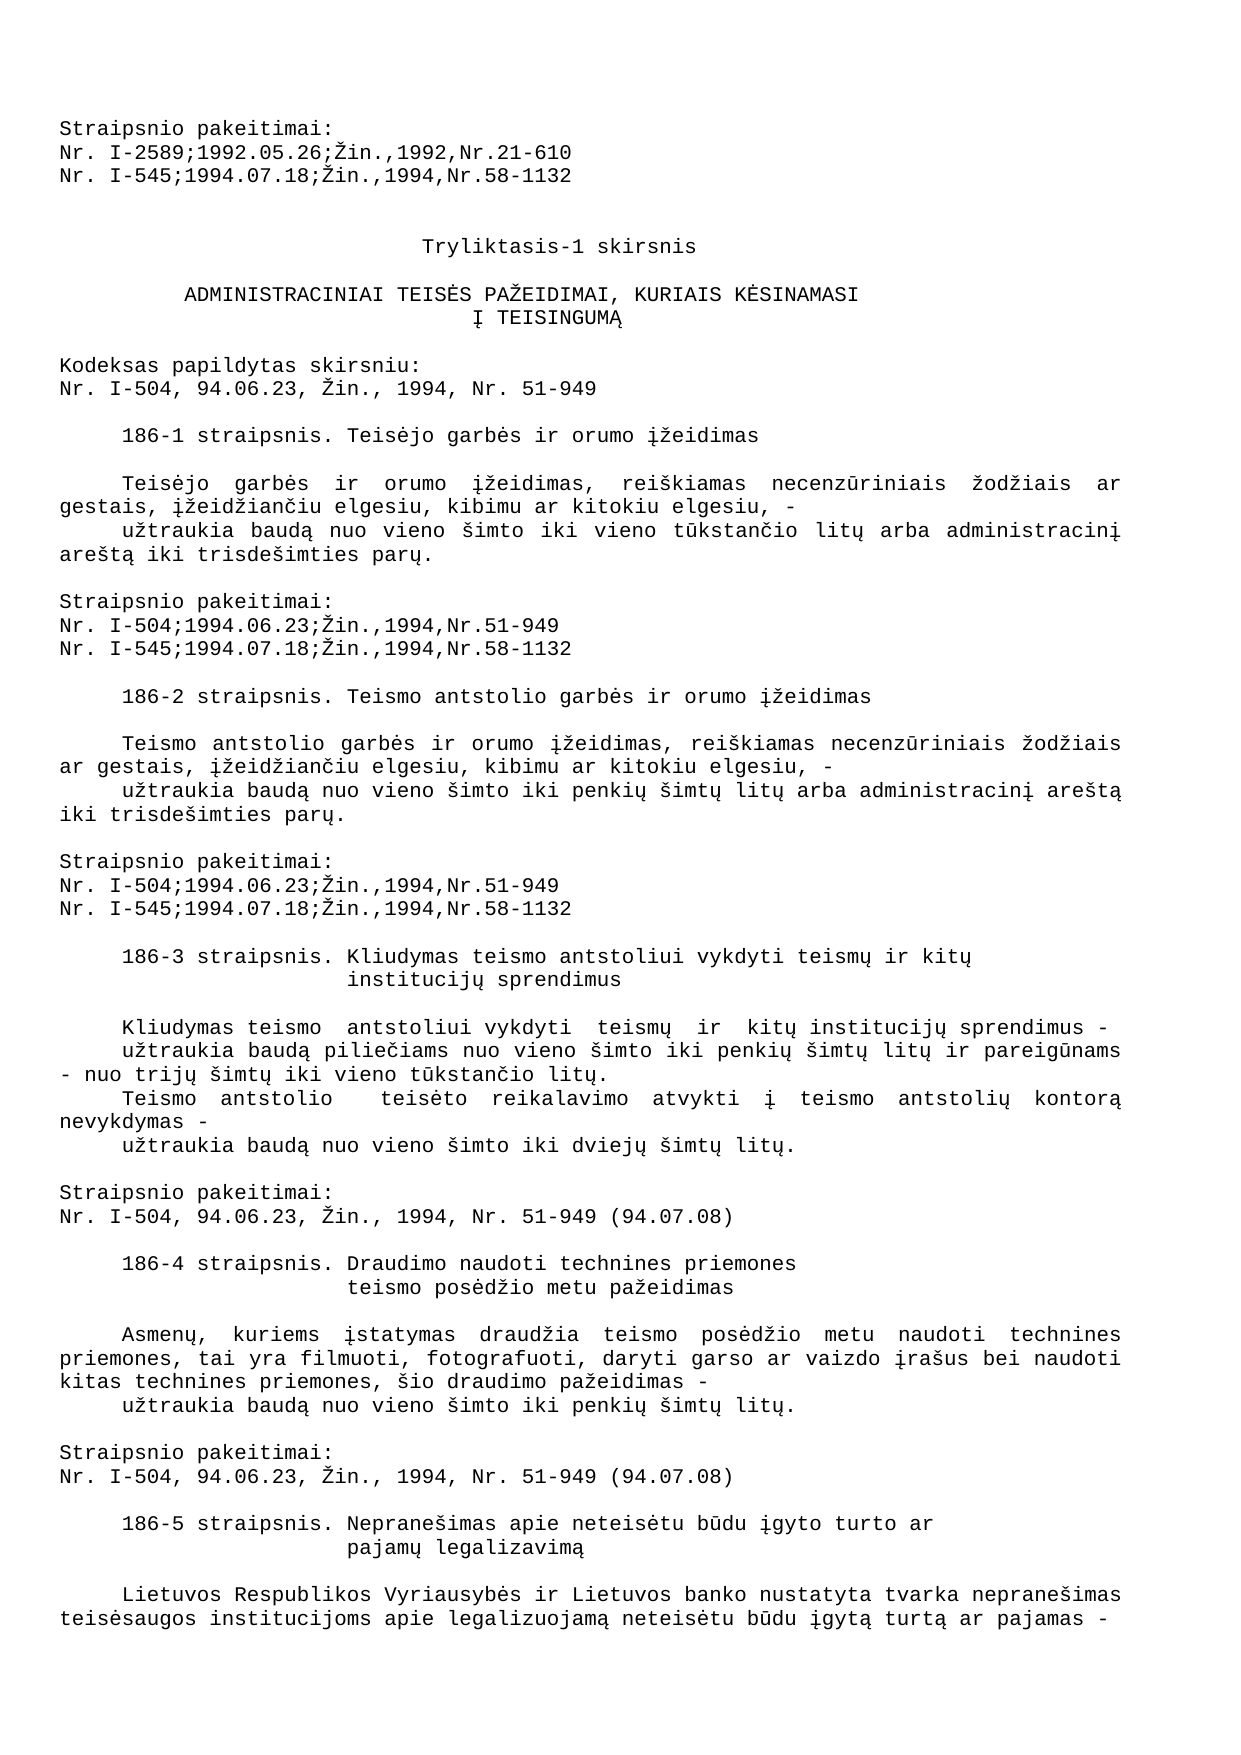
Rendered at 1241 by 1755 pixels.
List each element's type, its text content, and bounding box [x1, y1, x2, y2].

text Kliudymas teismo antstoliui vykdyti teismų ir kitų institucijų sprendimus - [59, 1017, 1122, 1040]
text Nr. I-504;1994.06.23;Žin.,1994,Nr.51-949 [59, 615, 1122, 638]
text Nr. I-504, 94.06.23, Žin., 1994, Nr. 51-949 [59, 378, 1122, 402]
text 186-1 straipsnis. Teisėjo garbės ir orumo įžeidimas [59, 426, 1122, 449]
text Straipsnio pakeitimai: [59, 591, 1122, 615]
text 186-4 straipsnis. Draudimo naudoti technines priemones [59, 1253, 1122, 1277]
text užtraukia baudą nuo vieno šimto iki penkių šimtų litų. [59, 1395, 1122, 1419]
text ADMINISTRACINIAI TEISĖS PAŽEIDIMAI, KURIAIS KĖSINAMASI [59, 284, 1122, 307]
text Nr. I-504, 94.06.23, Žin., 1994, Nr. 51-949 (94.07.08) [59, 1466, 1122, 1489]
text Straipsnio pakeitimai: [59, 1182, 1122, 1206]
text Lietuvos Respublikos Vyriausybės ir Lietuvos banko nustatyta tvarka nepranešimas teisėsaugos institucijoms apie legalizuojamą neteisėtu būdu įgytą turtą ar pajamas - [59, 1584, 1122, 1631]
text Nr. I-545;1994.07.18;Žin.,1994,Nr.58-1132 [59, 165, 1122, 189]
text Kodeksas papildytas skirsniu: [59, 354, 1122, 378]
text Teismo antstolio garbės ir orumo įžeidimas, reiškiamas necenzūriniais žodžiais ar gestais, įžeidžiančiu elgesiu, kibimu ar kitokiu elgesiu, - [59, 733, 1122, 780]
text Tryliktasis-1 skirsnis [59, 236, 1122, 260]
text Asmenų, kuriems įstatymas draudžia teismo posėdžio metu naudoti technines priemones, tai yra filmuoti, fotografuoti, daryti garso ar vaizdo įrašus bei naudoti kitas technines priemones, šio draudimo pažeidimas - [59, 1324, 1122, 1395]
text teismo posėdžio metu pažeidimas [59, 1277, 1122, 1300]
text užtraukia baudą nuo vieno šimto iki penkių šimtų litų arba administracinį areštą iki trisdešimties parų. [59, 780, 1122, 827]
text pajamų legalizavimą [59, 1537, 1122, 1561]
text Straipsnio pakeitimai: [59, 851, 1122, 875]
text Į TEISINGUMĄ [59, 307, 1122, 331]
text Nr. I-504, 94.06.23, Žin., 1994, Nr. 51-949 (94.07.08) [59, 1206, 1122, 1229]
text Nr. I-2589;1992.05.26;Žin.,1992,Nr.21-610 [59, 142, 1122, 165]
text užtraukia baudą nuo vieno šimto iki dviejų šimtų litų. [59, 1135, 1122, 1158]
text Nr. I-545;1994.07.18;Žin.,1994,Nr.58-1132 [59, 638, 1122, 662]
text Nr. I-545;1994.07.18;Žin.,1994,Nr.58-1132 [59, 898, 1122, 922]
text 186-2 straipsnis. Teismo antstolio garbės ir orumo įžeidimas [59, 686, 1122, 709]
text Straipsnio pakeitimai: [59, 1442, 1122, 1466]
text Teismo antstolio teisėto reikalavimo atvykti į teismo antstolių kontorą nevykdymas - [59, 1088, 1122, 1135]
text 186-3 straipsnis. Kliudymas teismo antstoliui vykdyti teismų ir kitų [59, 946, 1122, 969]
text užtraukia baudą piliečiams nuo vieno šimto iki penkių šimtų litų ir pareigūnams - nuo trijų šimtų iki vieno tūkstančio litų. [59, 1040, 1122, 1088]
text Nr. I-504;1994.06.23;Žin.,1994,Nr.51-949 [59, 875, 1122, 898]
text Straipsnio pakeitimai: [59, 118, 1122, 142]
text 186-5 straipsnis. Nepranešimas apie neteisėtu būdu įgyto turto ar [59, 1513, 1122, 1537]
text Teisėjo garbės ir orumo įžeidimas, reiškiamas necenzūriniais žodžiais ar gestais, įžeidžiančiu elgesiu, kibimu ar kitokiu elgesiu, - [59, 473, 1122, 520]
text užtraukia baudą nuo vieno šimto iki vieno tūkstančio litų arba administracinį areštą iki trisdešimties parų. [59, 520, 1122, 567]
text institucijų sprendimus [59, 969, 1122, 993]
